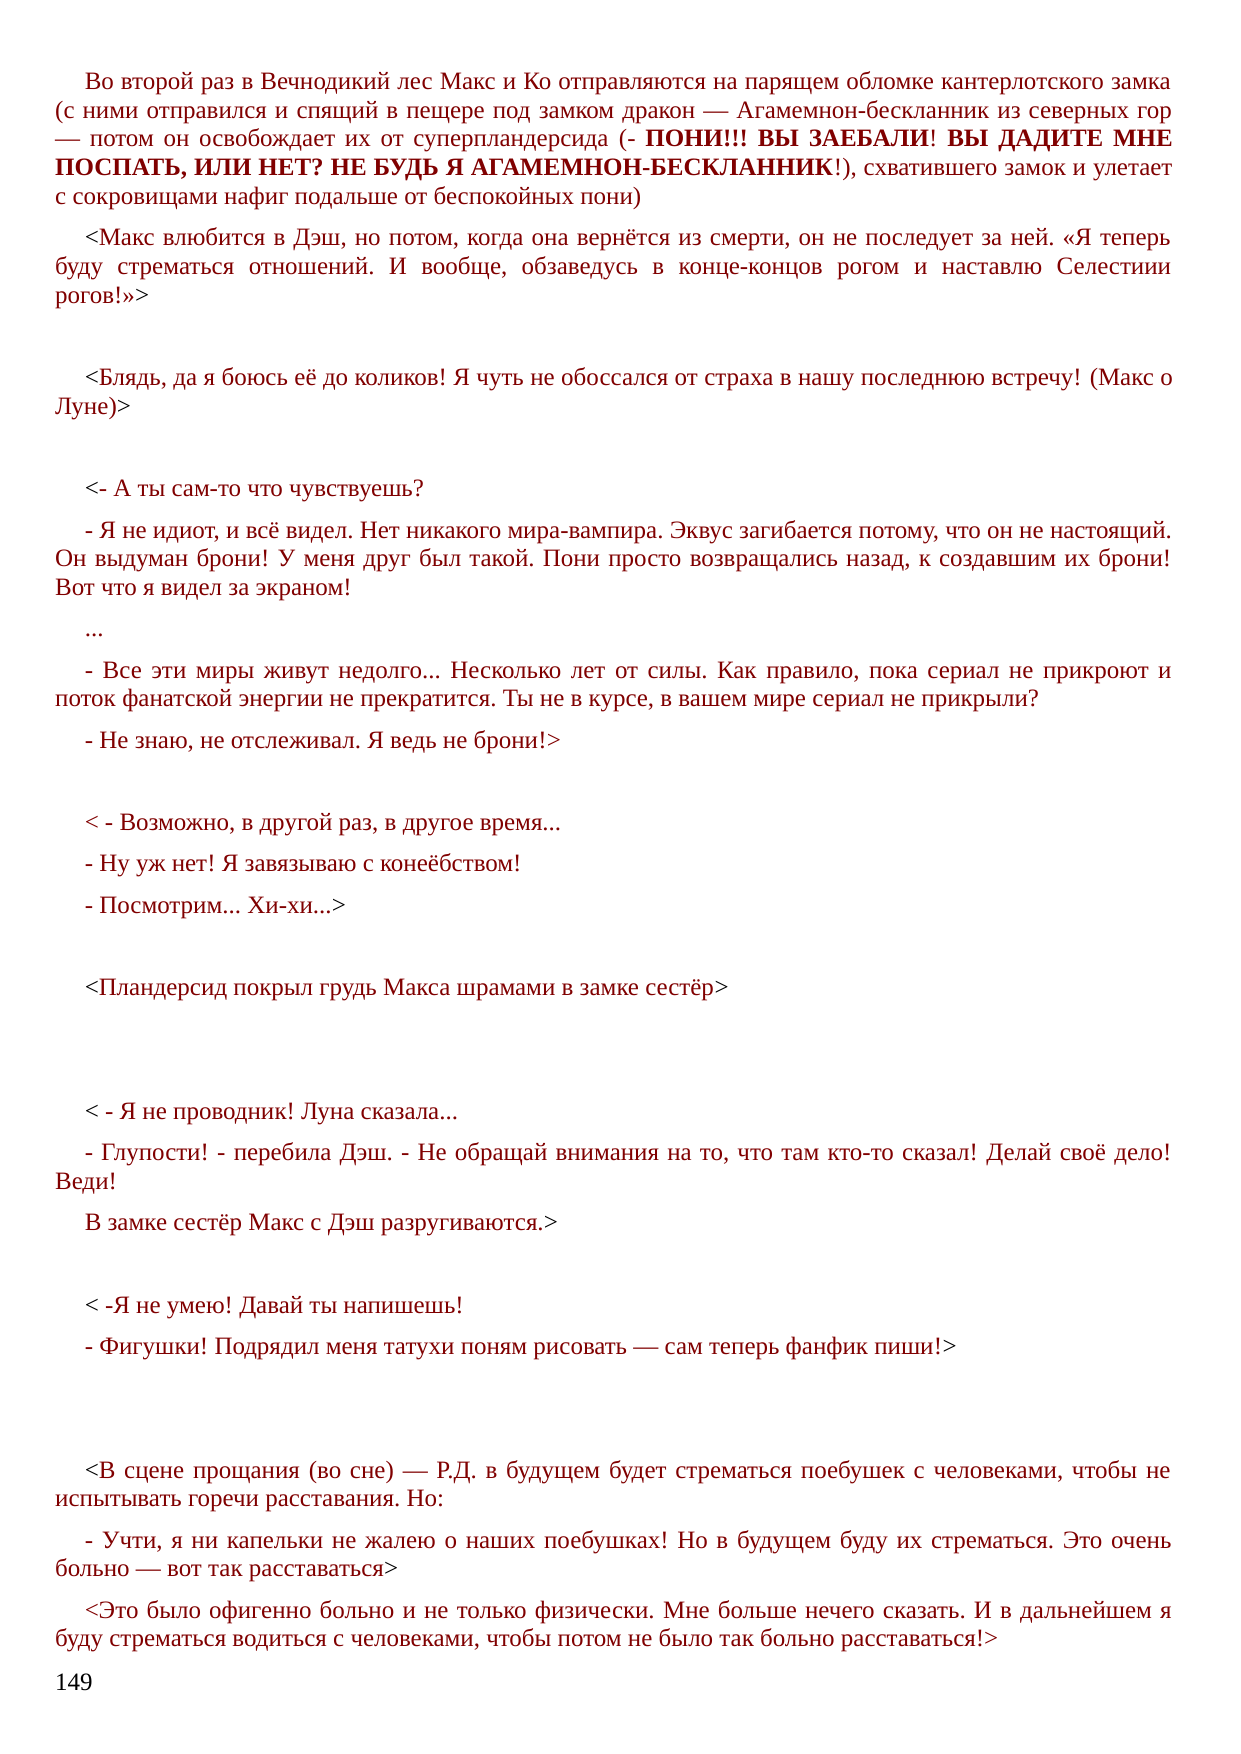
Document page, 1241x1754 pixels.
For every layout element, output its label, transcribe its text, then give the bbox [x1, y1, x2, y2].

text < - Я не проводник! Луна сказала... [55, 1096, 1173, 1125]
text - Ну уж нет! Я завязываю с конеёбством! [55, 848, 1173, 877]
text ... [55, 613, 1173, 642]
text < - Возможно, в другой раз, в другое время... [55, 807, 1173, 836]
text В замке сестёр Макс с Дэш разругиваются.> [55, 1207, 1173, 1236]
text <Макс влюбится в Дэш, но потом, когда она вернётся из смерти, он не последует за ней. «Я теперь буду стрематься отношений. И вообще, обзаведусь в конце-концов рогом и наставлю Селестиии рогов!»> [55, 222, 1173, 308]
text <Блядь, да я боюсь её до коликов! Я чуть не обоссался от страха в нашу последнюю встречу! (Макс о Луне)> [55, 362, 1173, 420]
text - Учти, я ни капельки не жалею о наших поебушках! Но в будущем буду их стрематься. Это очень больно — вот так расставаться> [55, 1525, 1173, 1582]
text - Посмотрим... Хи-хи...> [55, 890, 1173, 918]
text <Пландерсид покрыл грудь Макса шрамами в замке сестёр> [55, 972, 1173, 1001]
text Во второй раз в Вечнодикий лес Макс и Ко отправляются на парящем обломке кантерлотского замка (с ними отправился и спящий в пещере под замком дракон — Агамемнон-бескланник из северных гор — потом он освобождает их от суперпландерсида (- ПОНИ!!! ВЫ ЗАЕБАЛИ! ВЫ ДАДИТЕ МНЕ ПОСПАТЬ, ИЛИ НЕТ? НЕ БУДЬ Я АГАМЕМНОН-БЕСКЛАННИК!), схватившего замок и улетает с сокровищами нафиг подальше от беспокойных пони) [55, 66, 1173, 210]
text - Не знаю, не отслеживал. Я ведь не брони!> [55, 725, 1173, 753]
text - Все эти миры живут недолго... Несколько лет от силы. Как правило, пока сериал не прикроют и поток фанатской энергии не прекратится. Ты не в курсе, в вашем мире сериал не прикрыли? [55, 655, 1173, 712]
text - Я не идиот, и всё видел. Нет никакого мира-вампира. Эквус загибается потому, что он не настоящий. Он выдуман брони! У меня друг был такой. Пони просто возвращались назад, к создавшим их брони! Вот что я видел за экраном! [55, 515, 1173, 601]
text - Глупости! - перебила Дэш. - Не обращай внимания на то, что там кто-то сказал! Делай своё дело! Веди! [55, 1137, 1173, 1195]
text <- А ты сам-то что чувствуешь? [55, 473, 1173, 502]
text < -Я не умею! Давай ты напишешь! [55, 1290, 1173, 1318]
text <Это было офигенно больно и не только физически. Мне больше нечего сказать. И в дальнейшем я буду стрематься водиться с человеками, чтобы потом не было так больно расставаться!> [55, 1595, 1173, 1652]
text - Фигушки! Подрядил меня татухи поням рисовать — сам теперь фанфик пиши!> [55, 1331, 1173, 1360]
text <В сцене прощания (во сне) — Р.Д. в будущем будет стрематься поебушек с человеками, чтобы не испытывать горечи расставания. Но: [55, 1455, 1173, 1512]
